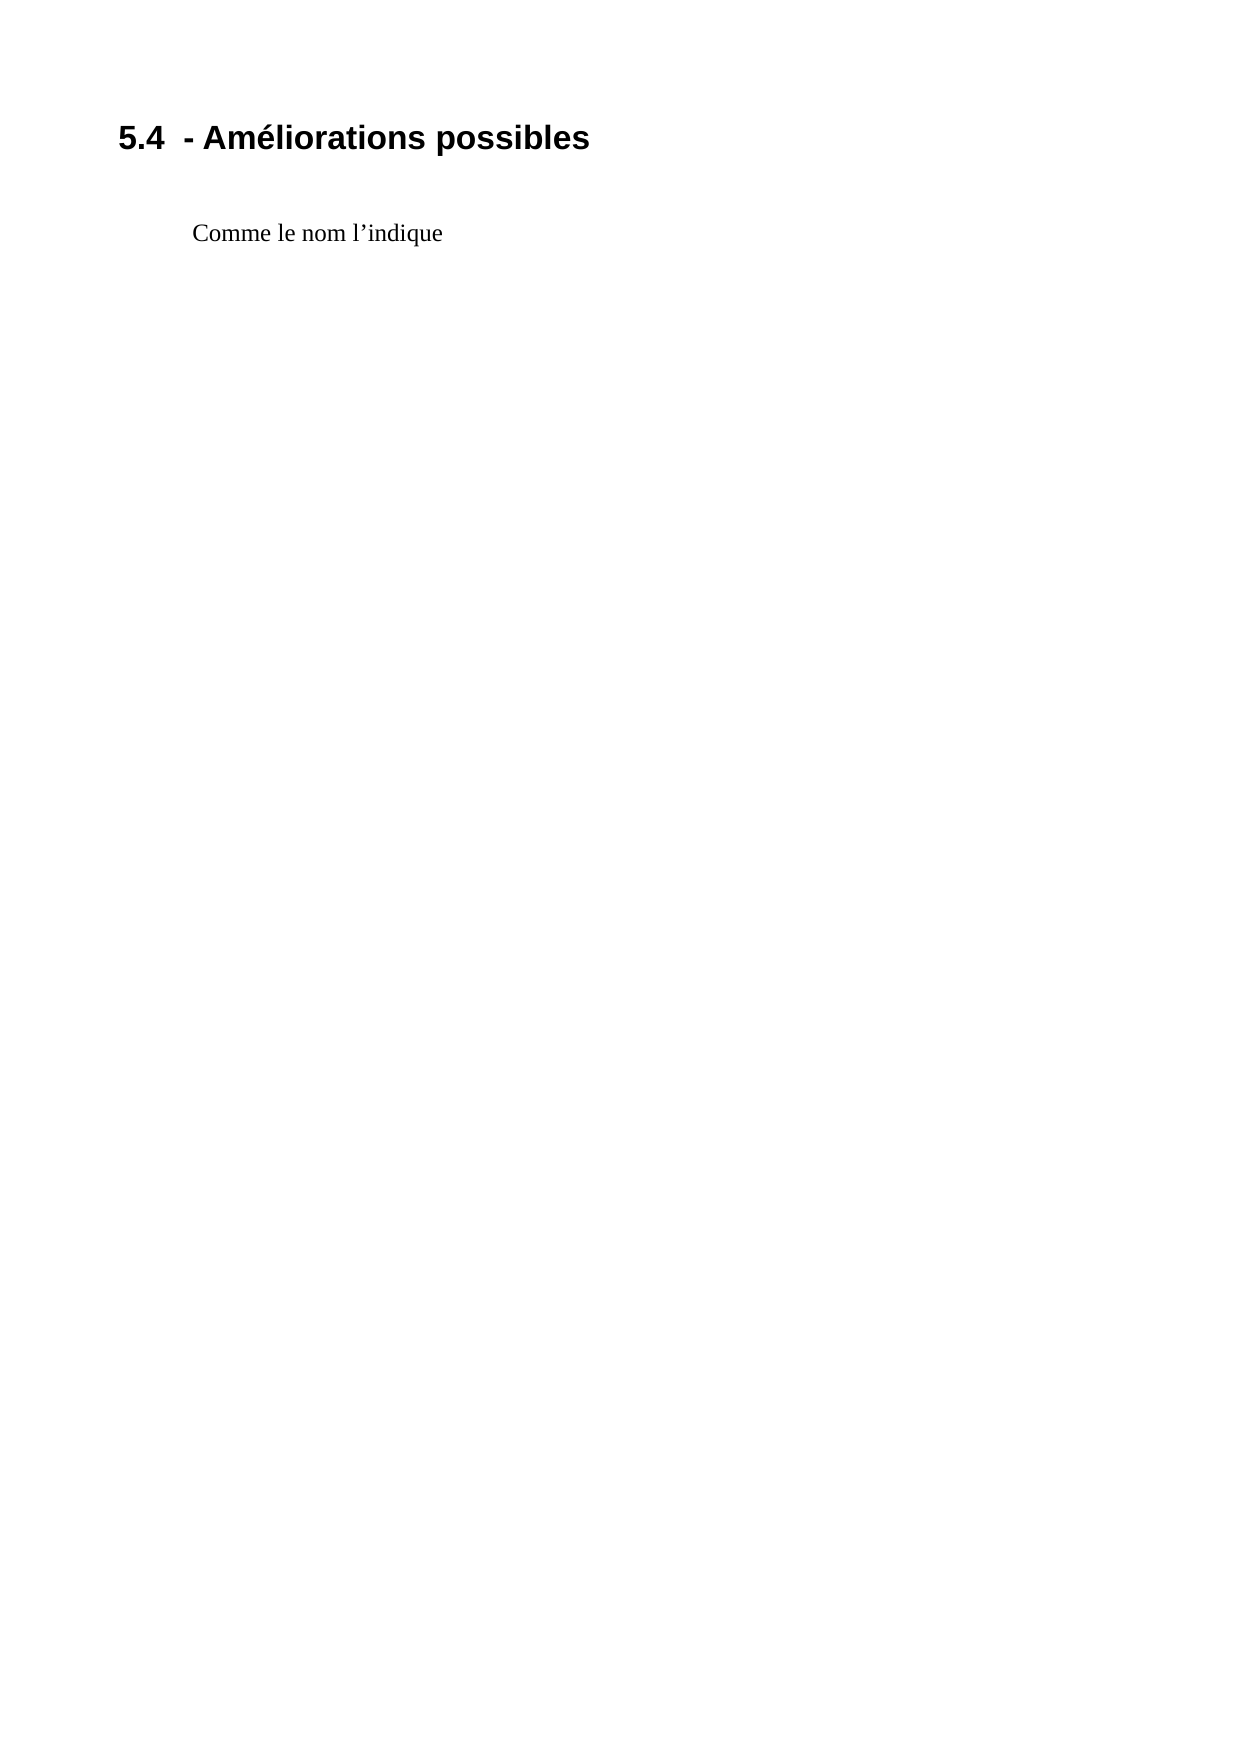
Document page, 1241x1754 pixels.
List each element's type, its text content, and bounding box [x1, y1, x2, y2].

text Comme le nom l’indique [118, 218, 1122, 247]
subtitle 5.4 - Améliorations possibles [118, 118, 1122, 157]
